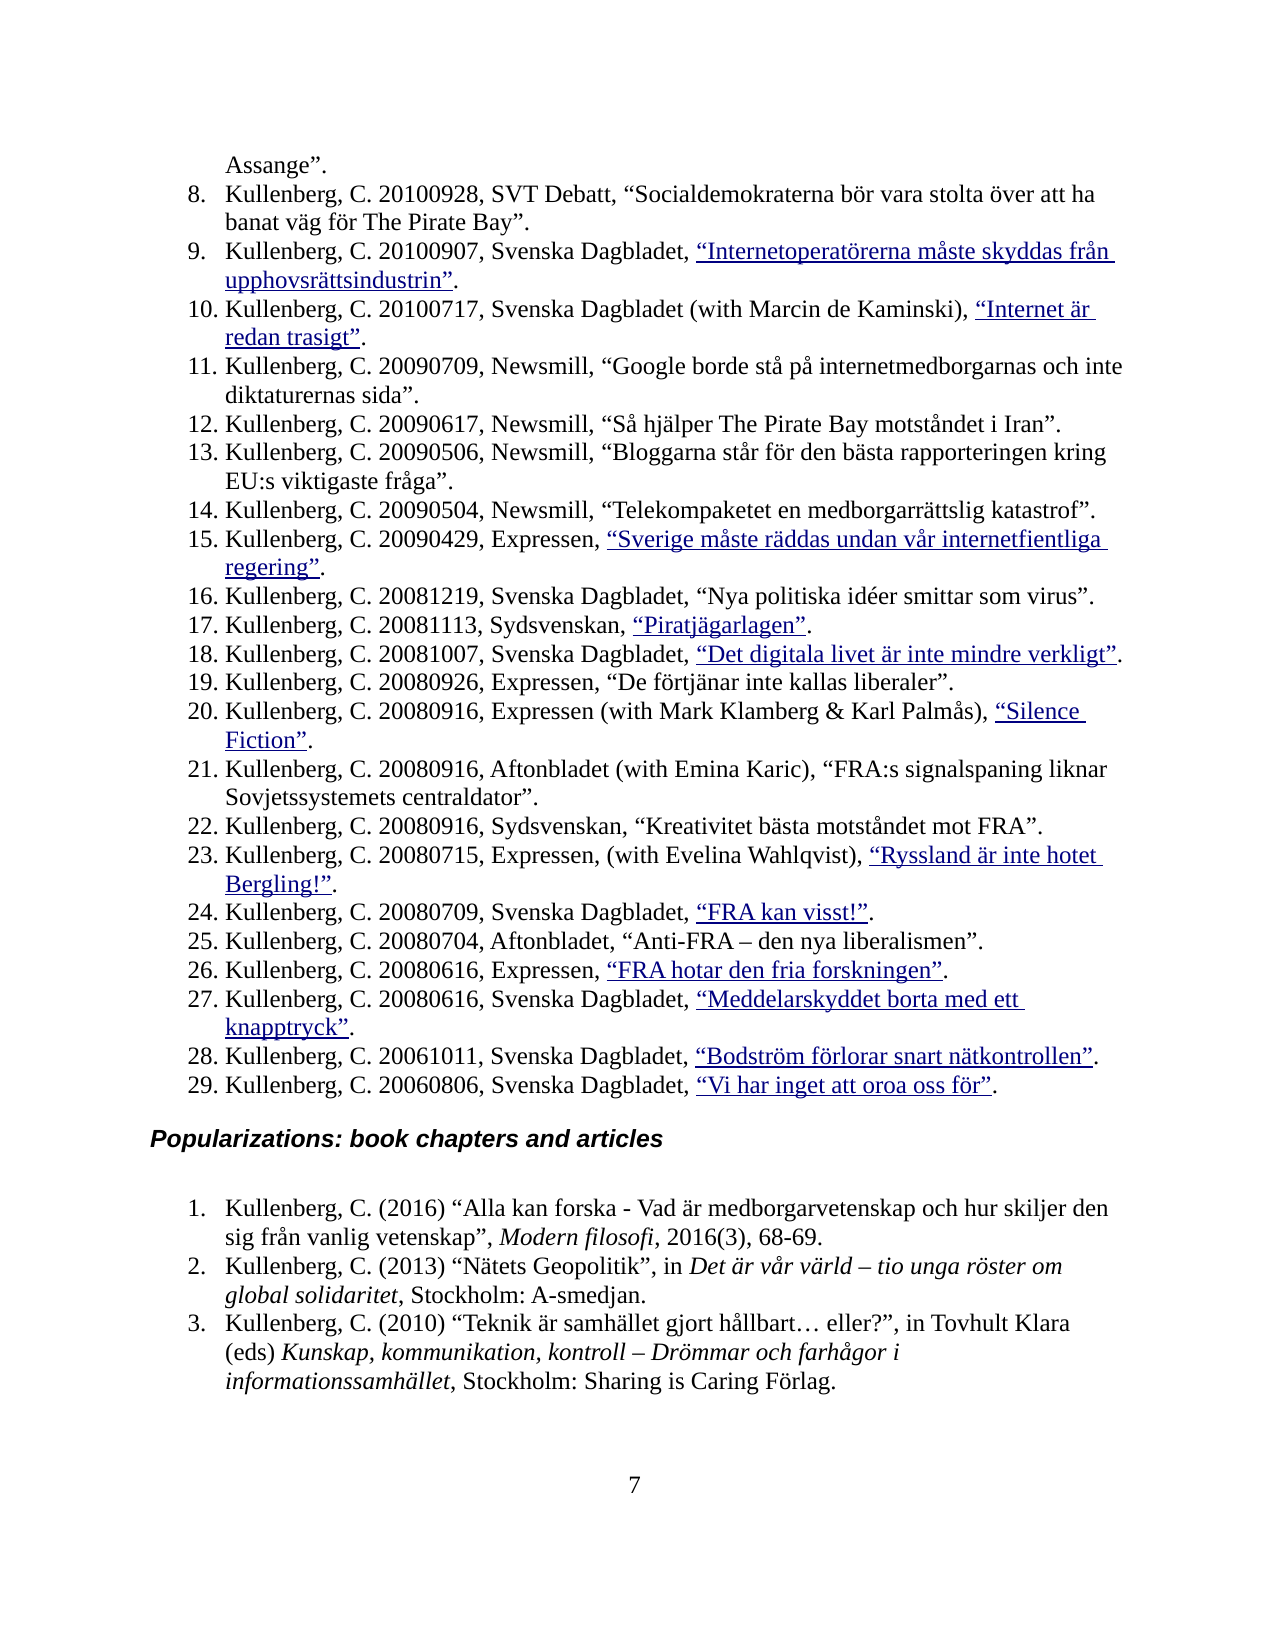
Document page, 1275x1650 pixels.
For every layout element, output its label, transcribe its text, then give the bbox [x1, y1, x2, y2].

subtitle Popularizations: book chapters and articles [150, 1124, 1125, 1152]
list Kullenberg, C. 20080616, Expressen, “FRA hotar den fria forskningen”. [187, 955, 1125, 984]
list Kullenberg, C. 20090504, Newsmill, “Telekompaketet en medborgarrättslig katastrof”. [187, 495, 1125, 524]
list Kullenberg, C. 20080704, Aftonbladet, “Anti-FRA – den nya liberalismen”. [187, 926, 1125, 955]
list Kullenberg, C. 20100928, SVT Debatt, “Socialdemokraterna bör vara stolta över att ha banat väg för The Pirate Bay”. [187, 179, 1125, 236]
list Kullenberg, C. 20080916, Expressen (with Mark Klamberg & Karl Palmås), “Silence Fiction”. [187, 696, 1125, 754]
list Kullenberg, C. 20090709, Newsmill, “Google borde stå på internetmedborgarnas och inte diktaturernas sida”. [187, 351, 1125, 409]
list Kullenberg, C. 20080916, Aftonbladet (with Emina Karic), “FRA:s signalspaning liknar Sovjetssystemets centraldator”. [187, 754, 1125, 811]
list Kullenberg, C. 20090429, Expressen, “Sverige måste räddas undan vår internetfientliga regering”. [187, 524, 1125, 581]
list Kullenberg, C. (2010) “Teknik är samhället gjort hållbart… eller?”, in Tovhult Klara (eds) Kunskap, kommunikation, kontroll – Drömmar och farhågor i informationssamhället, Stockholm: Sharing is Caring Förlag. [187, 1308, 1125, 1395]
list Kullenberg, C. 20100907, Svenska Dagbladet, “Internetoperatörerna måste skyddas från upphovsrättsindustrin”. [187, 236, 1125, 294]
list Kullenberg, C. 20060806, Svenska Dagbladet, “Vi har inget att oroa oss för”. [187, 1070, 1125, 1099]
list Kullenberg, C. 20080926, Expressen, “De förtjänar inte kallas liberaler”. [187, 667, 1125, 696]
list Assange”. [187, 150, 1125, 179]
list Kullenberg, C. 20090506, Newsmill, “Bloggarna står för den bästa rapporteringen kring EU:s viktigaste fråga”. [187, 437, 1125, 495]
list Kullenberg, C. (2013) “Nätets Geopolitik”, in Det är vår värld – tio unga röster om global solidaritet, Stockholm: A-smedjan. [187, 1251, 1125, 1308]
list Kullenberg, C. 20061011, Svenska Dagbladet, “Bodström förlorar snart nätkontrollen”. [187, 1041, 1125, 1070]
list Kullenberg, C. 20090617, Newsmill, “Så hjälper The Pirate Bay motståndet i Iran”. [187, 409, 1125, 437]
list Kullenberg, C. (2016) “Alla kan forska - Vad är medborgarvetenskap och hur skiljer den sig från vanlig vetenskap”, Modern filosofi, 2016(3), 68-69. [187, 1193, 1125, 1251]
list Kullenberg, C. 20080916, Sydsvenskan, “Kreativitet bästa motståndet mot FRA”. [187, 811, 1125, 840]
list Kullenberg, C. 20081219, Svenska Dagbladet, “Nya politiska idéer smittar som virus”. [187, 581, 1125, 610]
list Kullenberg, C. 20080715, Expressen, (with Evelina Wahlqvist), “Ryssland är inte hotet Bergling!”. [187, 840, 1125, 897]
list Kullenberg, C. 20081113, Sydsvenskan, “Piratjägarlagen”. [187, 610, 1125, 639]
list Kullenberg, C. 20080616, Svenska Dagbladet, “Meddelarskyddet borta med ett knapptryck”. [187, 984, 1125, 1041]
list Kullenberg, C. 20080709, Svenska Dagbladet, “FRA kan visst!”. [187, 897, 1125, 926]
list Kullenberg, C. 20081007, Svenska Dagbladet, “Det digitala livet är inte mindre verkligt”. [187, 639, 1125, 667]
list Kullenberg, C. 20100717, Svenska Dagbladet (with Marcin de Kaminski), “Internet är redan trasigt”. [187, 294, 1125, 351]
